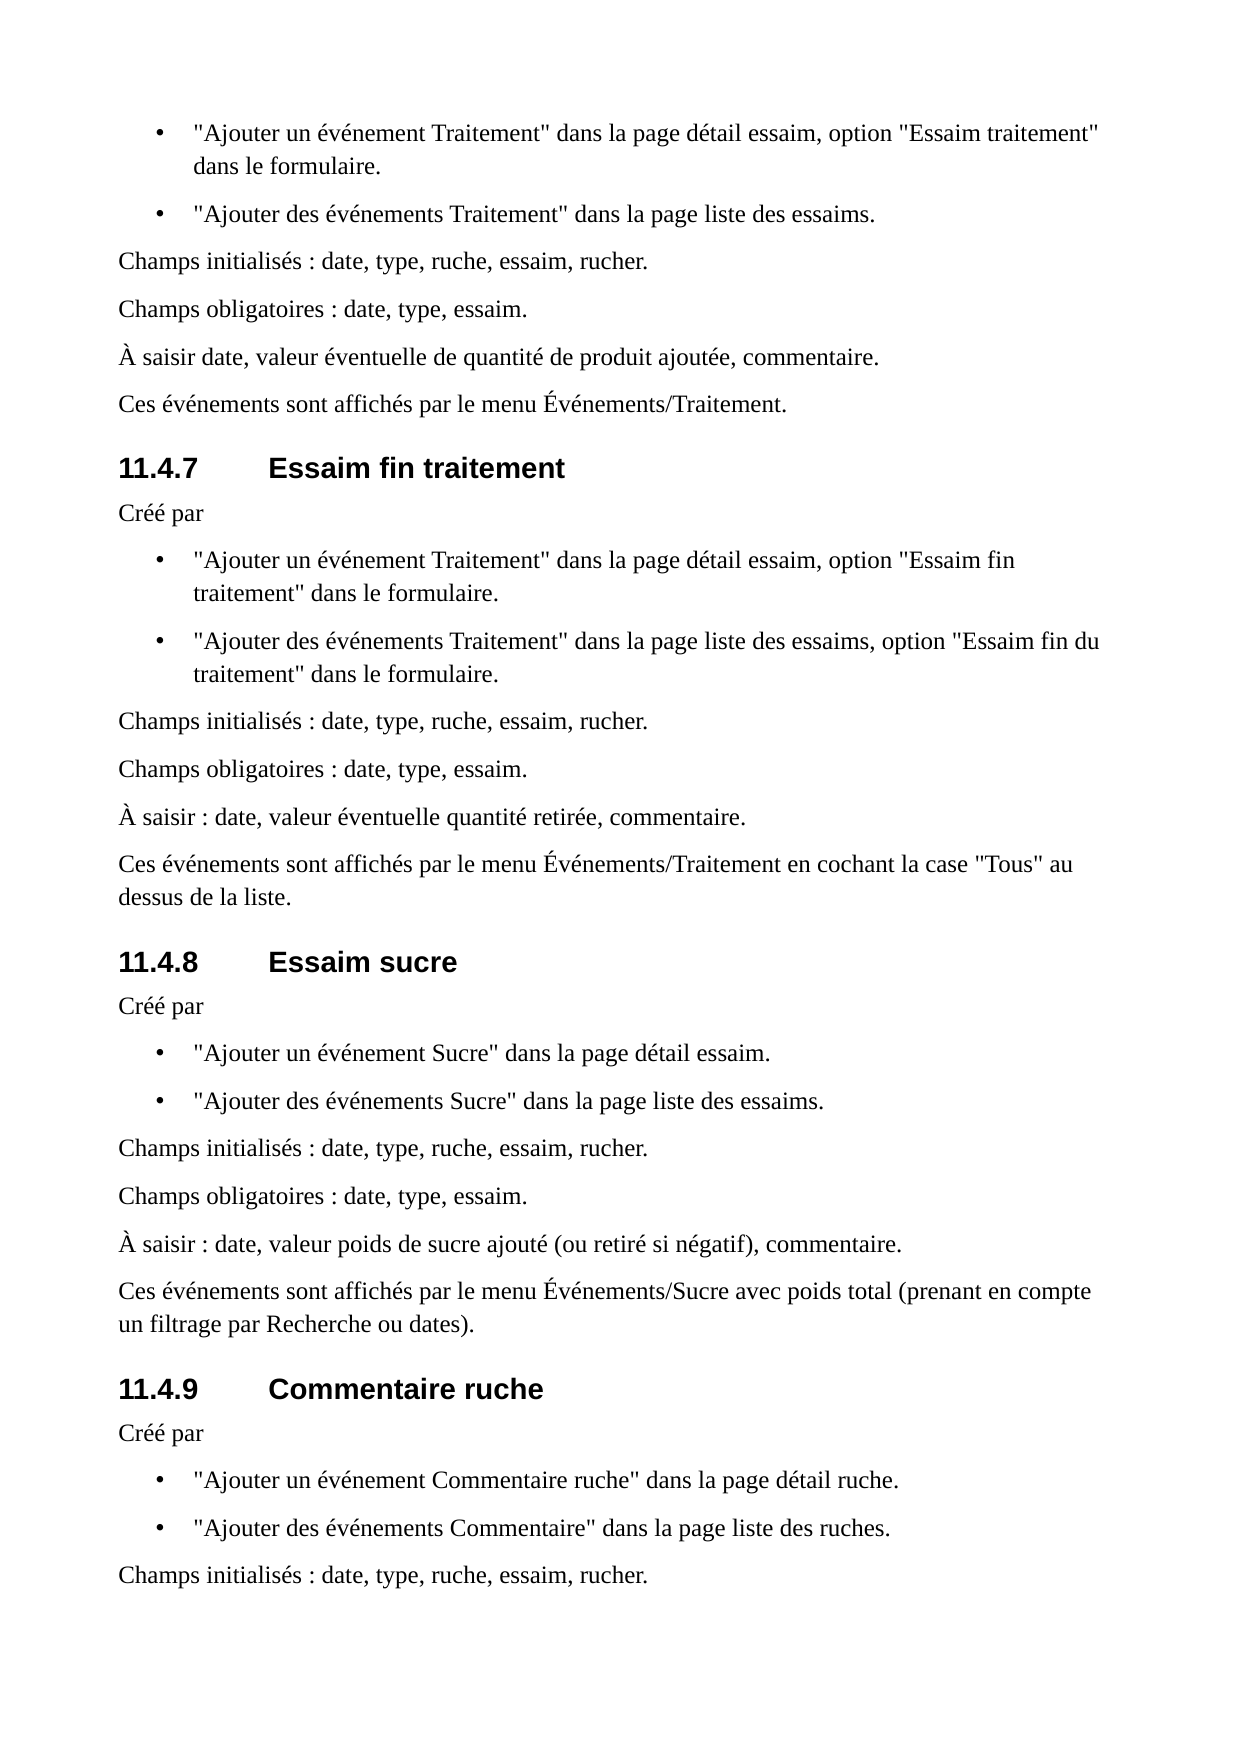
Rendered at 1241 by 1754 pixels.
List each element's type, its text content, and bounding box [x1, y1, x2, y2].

subtitle Essaim fin traitement [118, 451, 1122, 485]
list "Ajouter des événements Sucre" dans la page liste des essaims. [156, 1086, 1122, 1115]
list "Ajouter un événement Commentaire ruche" dans la page détail ruche. [156, 1465, 1122, 1494]
text Champs initialisés : date, type, ruche, essaim, rucher. [118, 706, 1122, 735]
list "Ajouter un événement Traitement" dans la page détail essaim, option "Essaim traitement" dans le formulaire. [156, 118, 1122, 180]
text Champs initialisés : date, type, ruche, essaim, rucher. [118, 1561, 1122, 1589]
text À saisir : date, valeur éventuelle quantité retirée, commentaire. [118, 802, 1122, 830]
subtitle Commentaire ruche [118, 1372, 1122, 1405]
text Champs obligatoires : date, type, essaim. [118, 294, 1122, 323]
text Champs obligatoires : date, type, essaim. [118, 1181, 1122, 1210]
text Créé par [118, 498, 1122, 526]
text Créé par [118, 991, 1122, 1019]
list "Ajouter un événement Sucre" dans la page détail essaim. [156, 1038, 1122, 1067]
list "Ajouter des événements Traitement" dans la page liste des essaims, option "Essaim fin du traitement" dans le formulaire. [156, 626, 1122, 688]
text Ces événements sont affichés par le menu Événements/Sucre avec poids total (prenant en compte un filtrage par Recherche ou dates). [118, 1276, 1122, 1338]
text Champs initialisés : date, type, ruche, essaim, rucher. [118, 1133, 1122, 1162]
text Champs initialisés : date, type, ruche, essaim, rucher. [118, 246, 1122, 275]
text Ces événements sont affichés par le menu Événements/Traitement. [118, 389, 1122, 418]
list "Ajouter des événements Traitement" dans la page liste des essaims. [156, 199, 1122, 227]
text À saisir : date, valeur poids de sucre ajouté (ou retiré si négatif), commentaire. [118, 1229, 1122, 1257]
text Créé par [118, 1418, 1122, 1447]
text Ces événements sont affichés par le menu Événements/Traitement en cochant la case "Tous" au dessus de la liste. [118, 849, 1122, 911]
text Champs obligatoires : date, type, essaim. [118, 754, 1122, 783]
list "Ajouter des événements Commentaire" dans la page liste des ruches. [156, 1513, 1122, 1542]
subtitle Essaim sucre [118, 944, 1122, 978]
list "Ajouter un événement Traitement" dans la page détail essaim, option "Essaim fin traitement" dans le formulaire. [156, 545, 1122, 607]
text À saisir date, valeur éventuelle de quantité de produit ajoutée, commentaire. [118, 342, 1122, 370]
